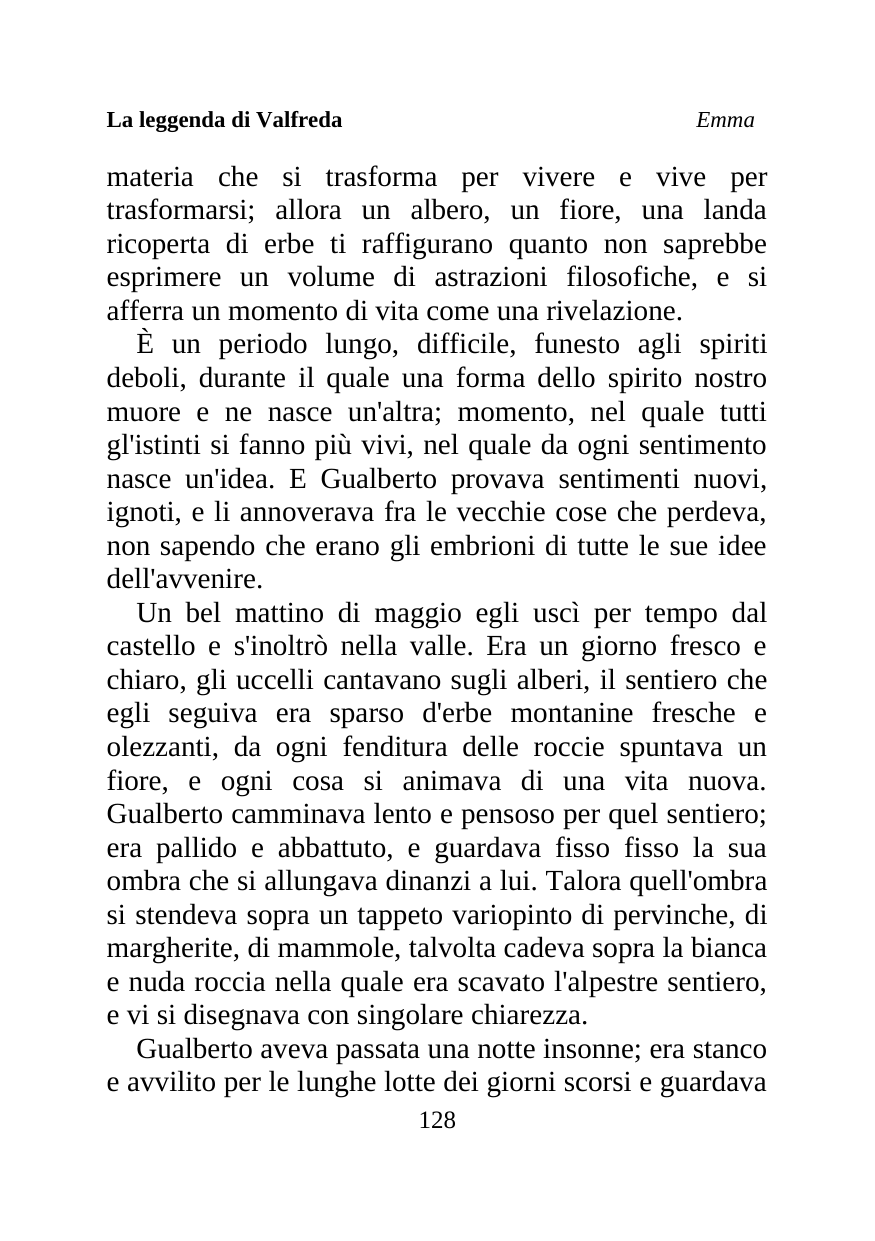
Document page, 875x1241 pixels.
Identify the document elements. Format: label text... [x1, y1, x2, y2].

text Un bel mattino di maggio egli uscì per tempo dal castello e s'inoltrò nella valle. Era un giorno fresco e chiaro, gli uccelli cantavano sugli alberi, il sentiero che egli seguiva era sparso d'erbe montanine fresche e olezzanti, da ogni fenditura delle roccie spuntava un fiore, e ogni cosa si animava di una vita nuova. Gualberto camminava lento e pensoso per quel sentiero; era pallido e abbattuto, e guardava fisso fisso la sua ombra che si allungava dinanzi a lui. Talora quell'ombra si stendeva sopra un tappeto variopinto di pervinche, di margherite, di mammole, talvolta cadeva sopra la bianca e nuda roccia nella quale era scavato l'alpestre sentiero, e vi si disegnava con singolare chiarezza. [106, 595, 768, 1031]
text Gualberto aveva passata una notte insonne; era stanco e avvilito per le lunghe lotte dei giorni scorsi e guardava [106, 1031, 768, 1098]
text È un periodo lungo, difficile, funesto agli spiriti deboli, durante il quale una forma dello spirito nostro muore e ne nasce un'altra; momento, nel quale tutti gl'istinti si fanno più vivi, nel quale da ogni sentimento nasce un'idea. E Gualberto provava sentimenti nuovi, ignoti, e li annoverava fra le vecchie cose che perdeva, non sapendo che erano gli embrioni di tutte le sue idee dell'avvenire. [106, 327, 768, 595]
text materia che si trasforma per vivere e vive per trasformarsi; allora un albero, un fiore, una landa ricoperta di erbe ti raffigurano quanto non saprebbe esprimere un volume di astrazioni filosofiche, e si afferra un momento di vita come una rivelazione. [106, 159, 768, 327]
